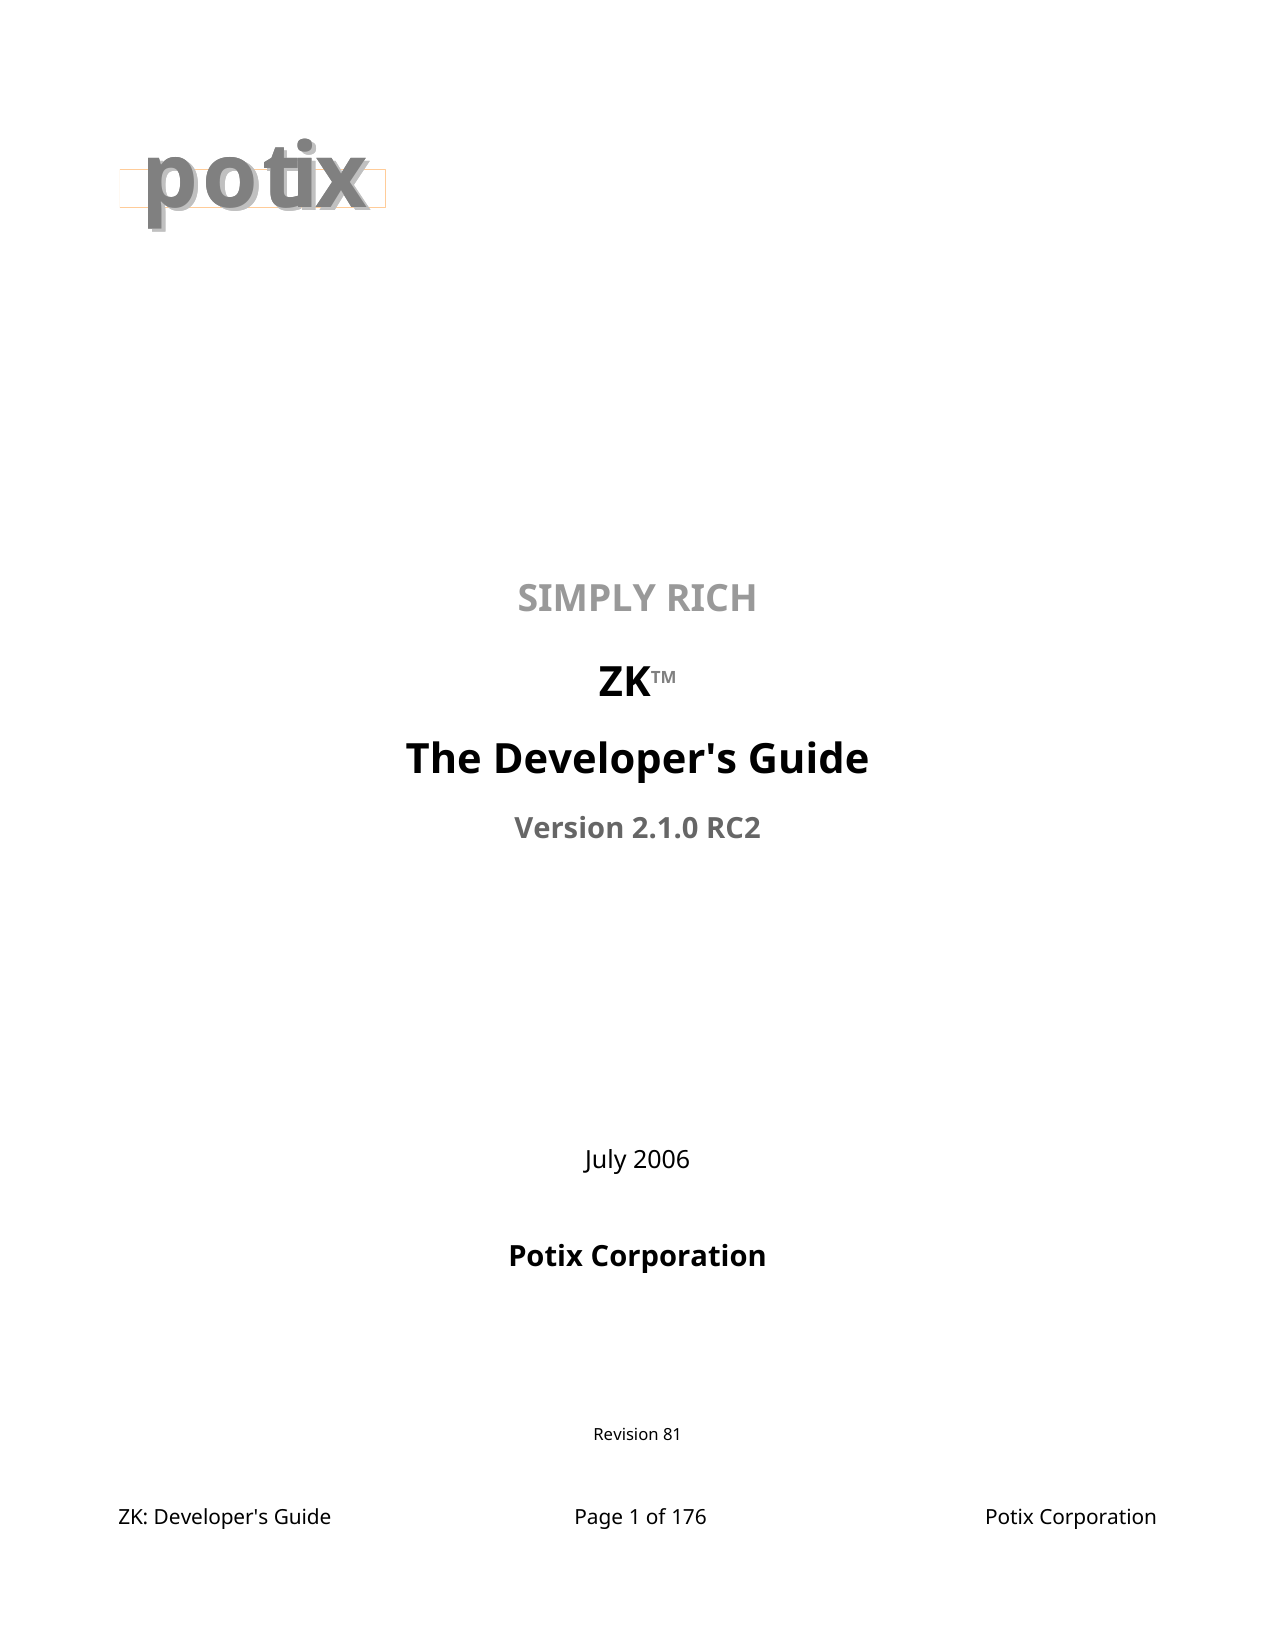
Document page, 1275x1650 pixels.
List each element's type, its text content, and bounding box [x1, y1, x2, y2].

text ZKTM [118, 652, 1157, 708]
text July 2006 [118, 1142, 1157, 1176]
text The Developer's Guide [118, 729, 1157, 786]
text Revision 81 [118, 1422, 1157, 1445]
text Potix Corporation [118, 1235, 1157, 1275]
text Version 2.1.0 RC2 [118, 807, 1157, 847]
text SIMPLY RICH [118, 571, 1157, 622]
